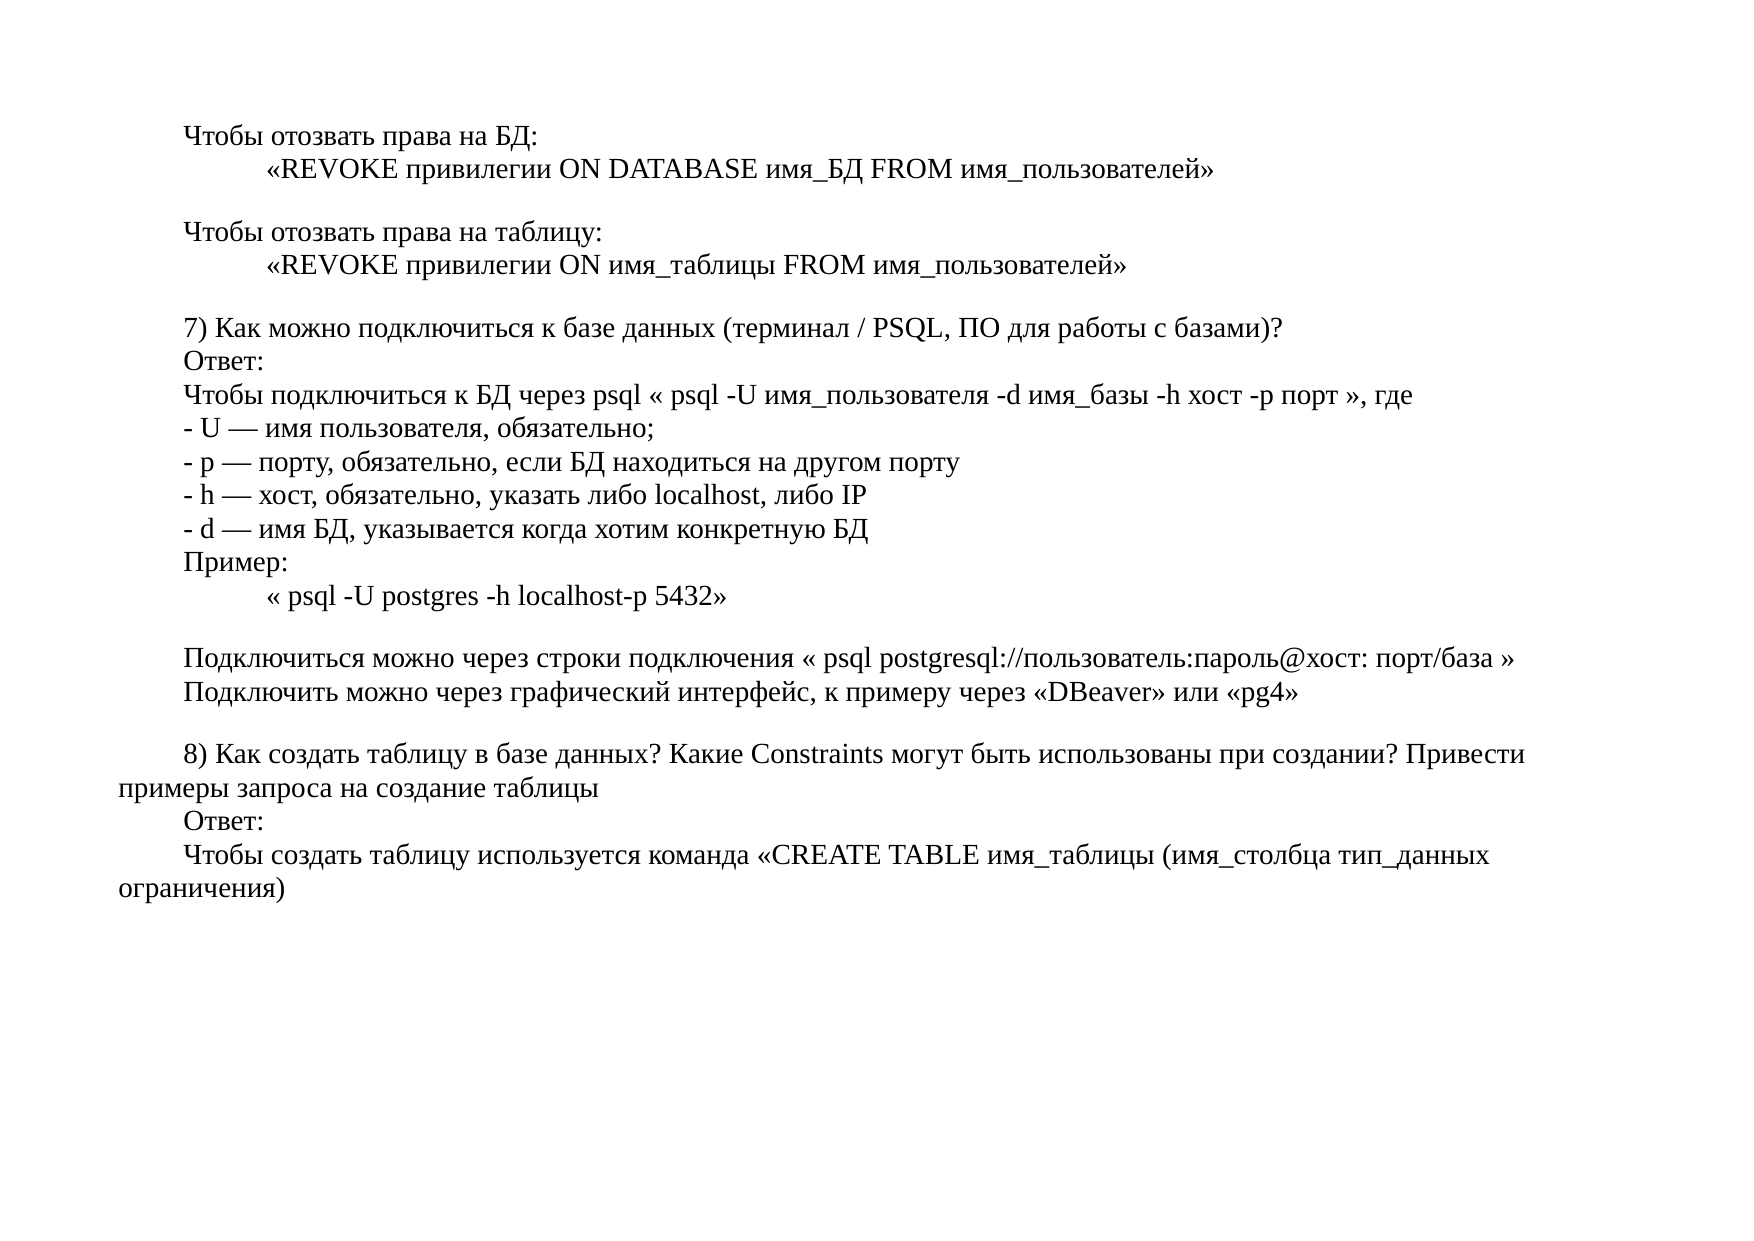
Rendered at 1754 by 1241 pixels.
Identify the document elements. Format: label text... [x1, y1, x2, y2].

text - U — имя пользователя, обязательно; [118, 410, 1636, 444]
text - p — порту, обязательно, если БД находиться на другом порту [118, 444, 1636, 477]
text Чтобы создать таблицу используется команда «CREATE TABLE имя_таблицы (имя_столбца тип_данных ограничения) [118, 837, 1636, 904]
text « psql -U postgres -h localhost-p 5432» [118, 578, 1636, 612]
text Чтобы отозвать права на БД: [118, 118, 1636, 152]
text «REVOKE привилегии ON DATABASE имя_БД FROM имя_пользователей» [118, 152, 1636, 185]
text Подключить можно через графический интерфейс, к примеру через «DBeaver» или «pg4» [118, 674, 1636, 707]
text Чтобы подключиться к БД через psql « psql -U имя_пользователя -d имя_базы -h хост -p порт », где [118, 377, 1636, 410]
text 8) Как создать таблицу в базе данных? Какие Constraints могут быть использованы при создании? Привести примеры запроса на создание таблицы [118, 736, 1636, 803]
text Пример: [118, 544, 1636, 578]
text «REVOKE привилегии ON имя_таблицы FROM имя_пользователей» [118, 247, 1636, 281]
text Ответ: [118, 803, 1636, 837]
text 7) Как можно подключиться к базе данных (терминал / PSQL, ПО для работы с базами)? [118, 310, 1636, 343]
text - d — имя БД, указывается когда хотим конкретную БД [118, 511, 1636, 544]
text Подключиться можно через строки подключения « psql postgresql://пользователь:пароль@хост: порт/база » [118, 640, 1636, 674]
text - h — хост, обязательно, указать либо localhost, либо IP [118, 477, 1636, 511]
text Чтобы отозвать права на таблицу: [118, 214, 1636, 247]
text Ответ: [118, 343, 1636, 377]
